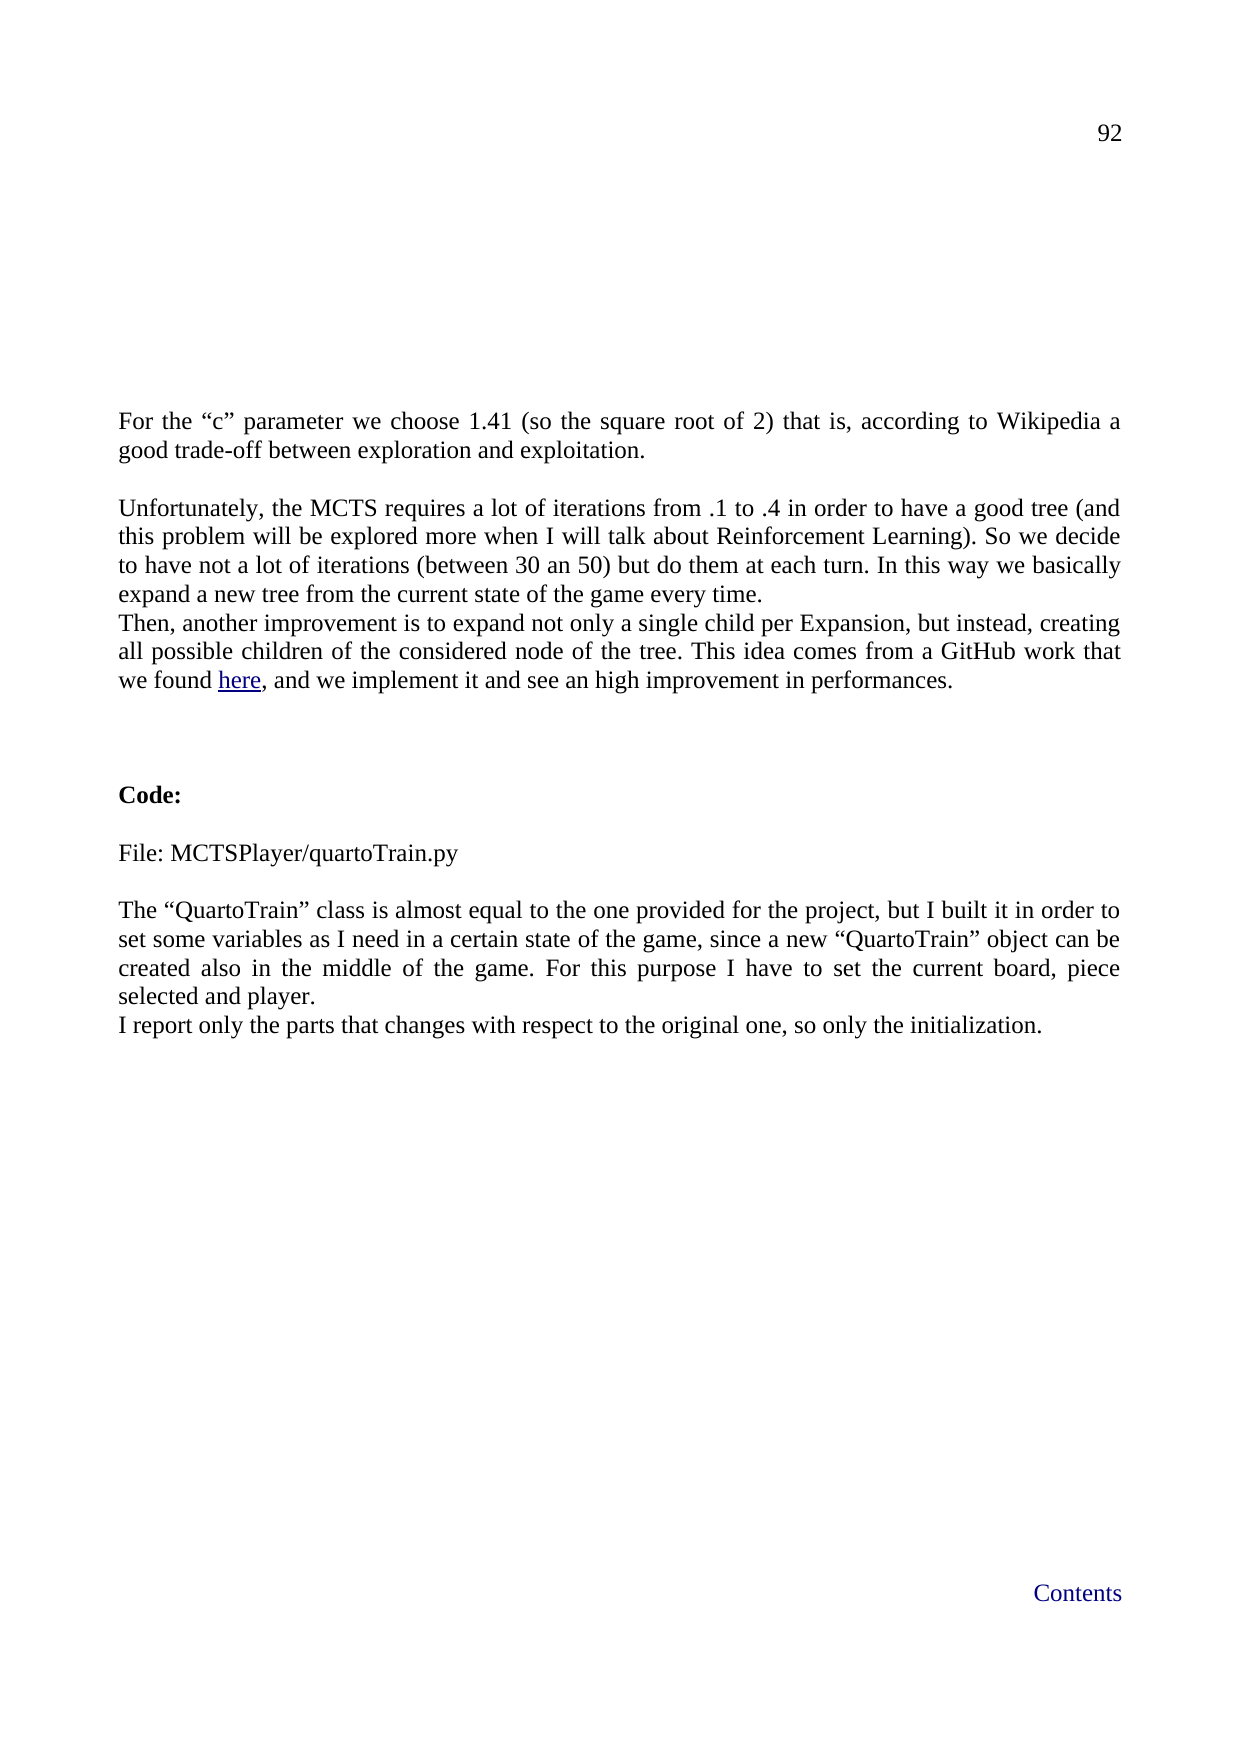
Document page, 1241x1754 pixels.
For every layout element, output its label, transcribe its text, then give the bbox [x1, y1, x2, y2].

text File: MCTSPlayer/quartoTrain.py [118, 838, 1122, 866]
text For the “c” parameter we choose 1.41 (so the square root of 2) that is, according to Wikipedia a good trade-off between exploration and exploitation. [118, 406, 1122, 464]
text Code: [118, 780, 1122, 809]
text Unfortunately, the MCTS requires a lot of iterations from .1 to .4 in order to have a good tree (and this problem will be explored more when I will talk about Reinforcement Learning). So we decide to have not a lot of iterations (between 30 an 50) but do them at each turn. In this way we basically expand a new tree from the current state of the game every time. [118, 493, 1122, 608]
text I report only the parts that changes with respect to the original one, so only the initialization. [118, 1010, 1122, 1039]
text Then, another improvement is to expand not only a single child per Expansion, but instead, creating all possible children of the considered node of the tree. This idea comes from a GitHub work that we found here, and we implement it and see an high improvement in performances. [118, 608, 1122, 694]
text The “QuartoTrain” class is almost equal to the one provided for the project, but I built it in order to set some variables as I need in a certain state of the game, since a new “QuartoTrain” object can be created also in the middle of the game. For this purpose I have to set the current board, piece selected and player. [118, 895, 1122, 1010]
